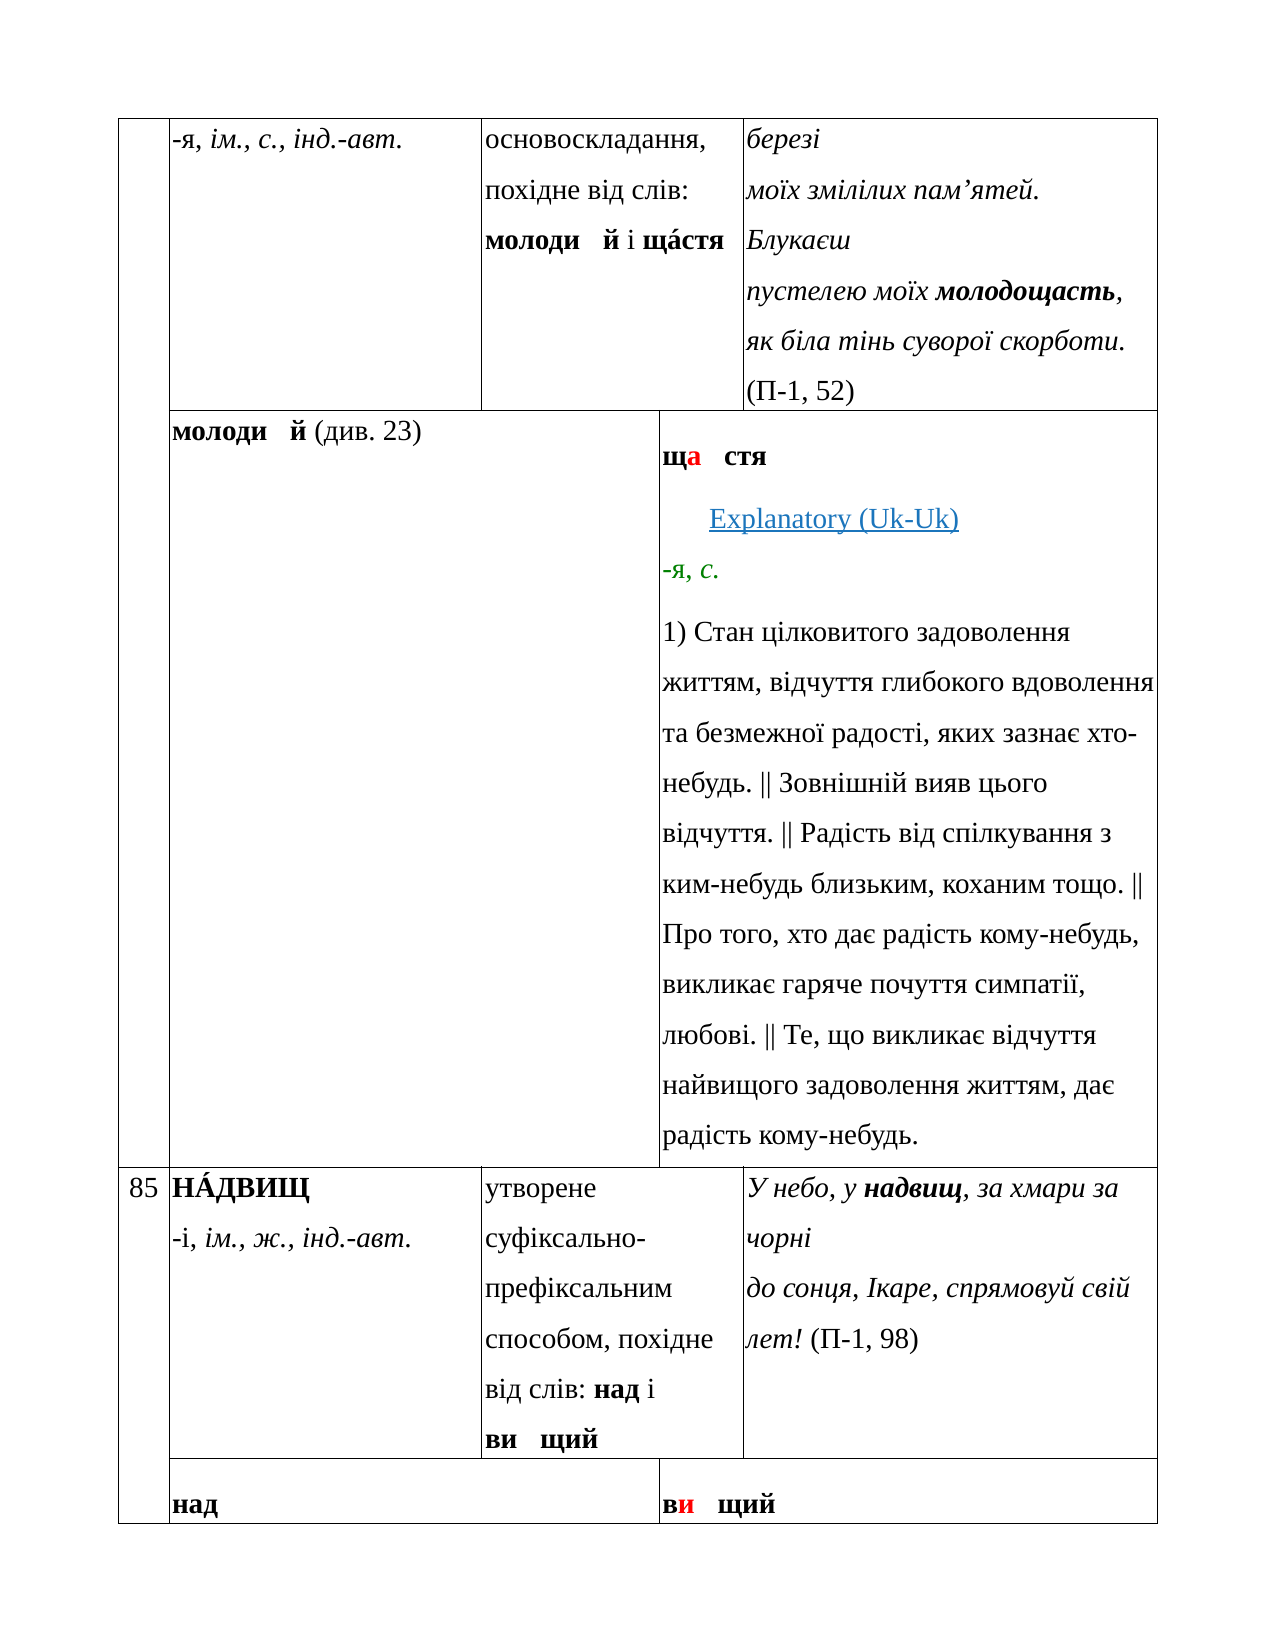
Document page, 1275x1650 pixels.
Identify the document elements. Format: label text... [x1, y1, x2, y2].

table_cell -я, ім., с., інд.-авт. [170, 119, 481, 410]
table_cell утворене суфіксально-префіксальним способом, похідне від слів: над і вищий [482, 1168, 743, 1458]
table_cell щастя Explanatory (Uk-Uk) -я, с. 1) Стан цілковитого задоволення життям, відчуття глибокого вдоволення та безмежної радості, яких зазнає хто-небудь. || Зовнішній вияв цього відчуття. || Радість від спілкування з ким-небудь близьким, коханим тощо. || Про того, хто дає радість кому-небудь, викликає гаряче почуття симпатії, любові. || Те, що викликає відчуття найвищого задоволення життям, дає радість кому-небудь. [660, 411, 1157, 1166]
table_cell над [170, 1459, 659, 1523]
table_cell березі моїх змілілих пам’ятей. Блукаєш пустелею моїх молодощасть, як біла тінь суворої скорботи. (П‑1, 52) [744, 119, 1157, 410]
table_cell НÁдвищ -і, ім., ж., інд.-авт. [170, 1168, 481, 1458]
table_cell 85 [119, 1168, 169, 1523]
table_cell молодий (див. 23) [170, 411, 659, 1166]
table_cell основоскладання, похідне від слів: молодий і щáстя [482, 119, 743, 410]
table_cell вищий [660, 1459, 1157, 1523]
table_cell [119, 119, 169, 1166]
table_cell У небо, у надвищ, за хмари за чорні до сонця, Ікаре, спрямовуй свій лет! (П‑1, 98) [744, 1168, 1157, 1458]
